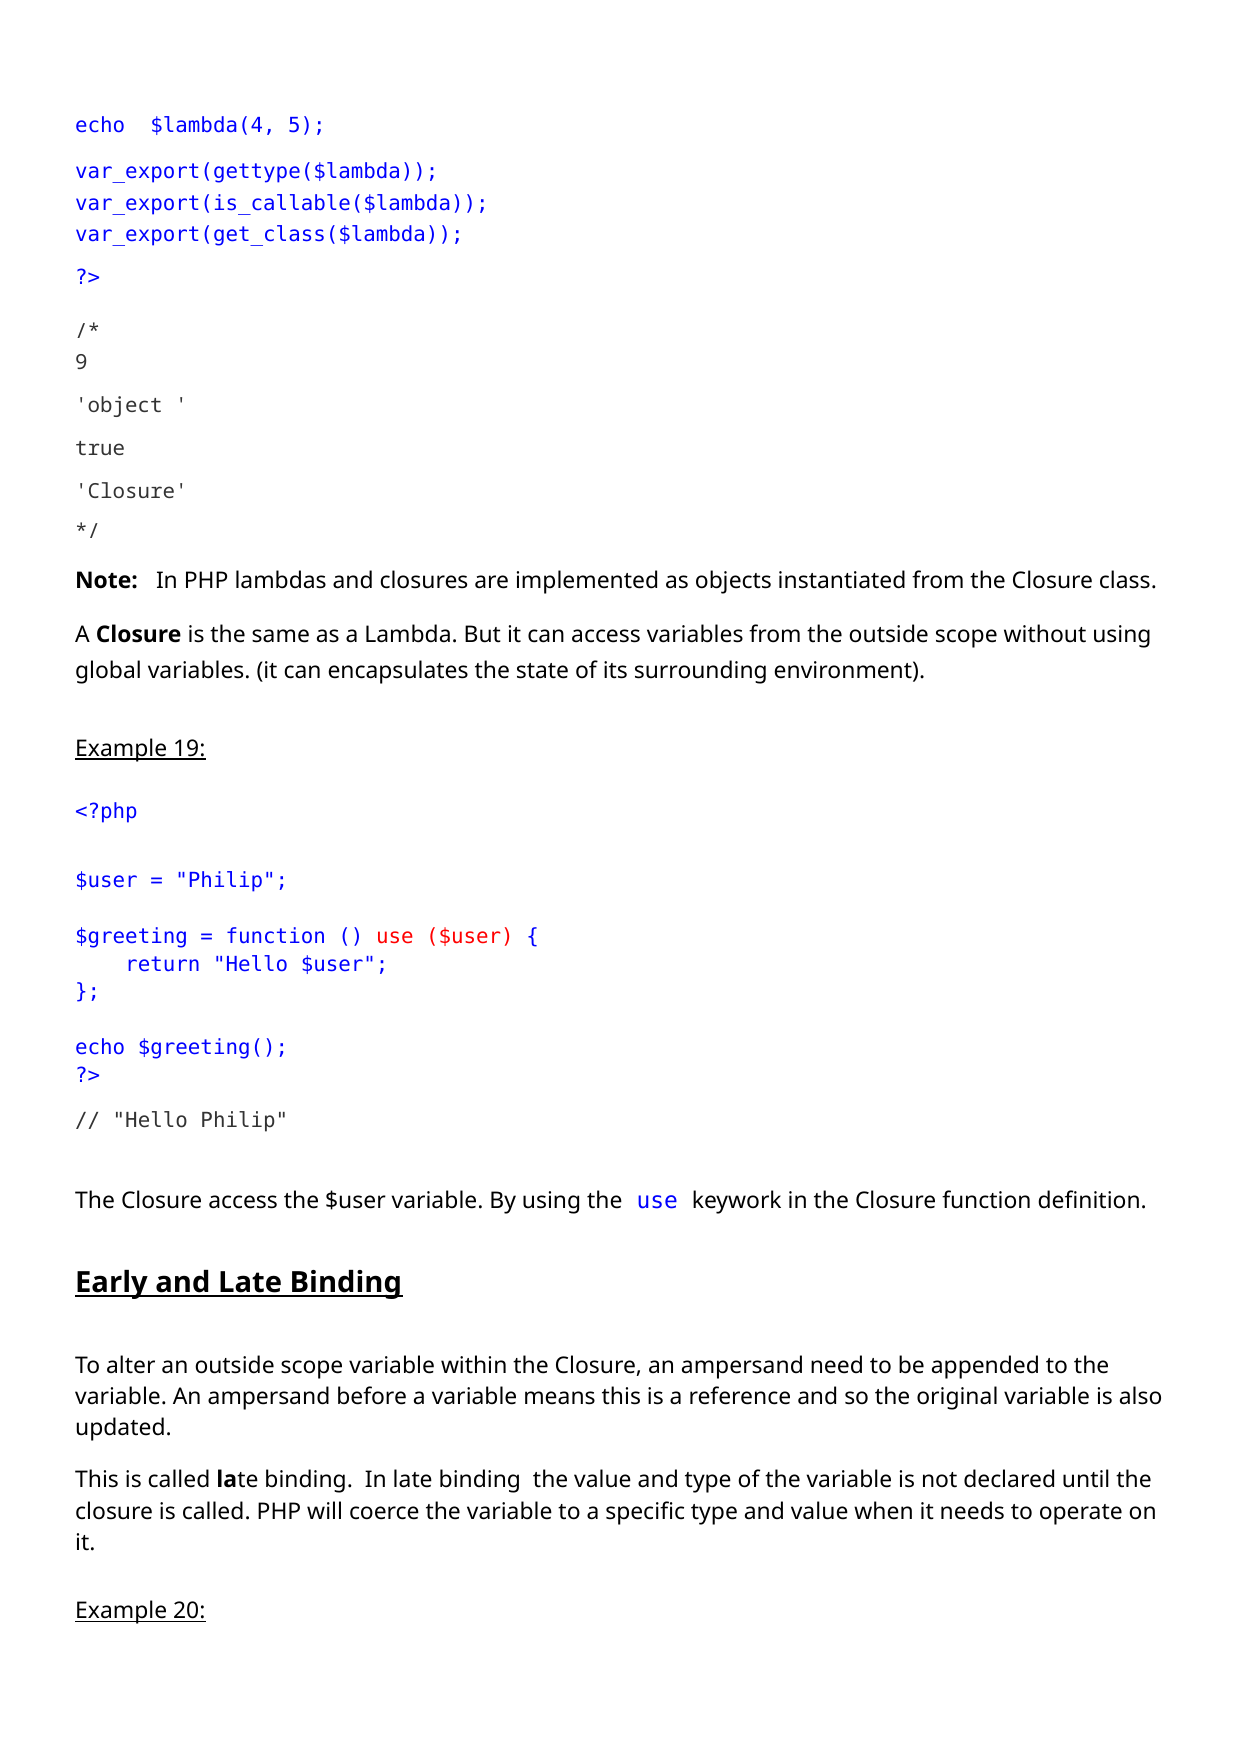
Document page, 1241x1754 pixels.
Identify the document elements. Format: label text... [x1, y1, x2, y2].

text This is called late binding. In late binding the value and type of the variable is not declared until the closure is called. PHP will coerce the variable to a specific type and value when it needs to operate on it. [75, 1463, 1166, 1557]
text To alter an outside scope variable within the Closure, an ampersand need to be appended to the variable. An ampersand before a variable means this is a reference and so the original variable is also updated. [75, 1348, 1166, 1442]
text Note: In PHP lambdas and closures are implemented as objects instantiated from the Closure class. [75, 564, 1166, 595]
text true [75, 430, 1166, 461]
text 'Closure' [75, 473, 1166, 504]
text return "Hello $user"; [75, 952, 1166, 976]
text Early and Late Binding [75, 1262, 1166, 1301]
text 'object ' [75, 387, 1166, 418]
text $user = "Philip"; [75, 868, 1166, 892]
text The Closure access the $user variable. By using the use keywork in the Closure function definition. [75, 1184, 1166, 1216]
text $greeting = function () use ($user) { [75, 924, 1166, 948]
text A Closure is the same as a Lambda. But it can access variables from the outside scope without using global variables. (it can encapsulates the state of its surrounding environment). [75, 618, 1166, 685]
text var_export(get_class($lambda)); [75, 215, 1166, 246]
text var_export(gettype($lambda)); [75, 152, 1166, 184]
text // "Hello Philip" [75, 1108, 1166, 1133]
text ?> [75, 1063, 1166, 1087]
text 9 [75, 344, 1166, 375]
text echo $lambda(4, 5); [75, 106, 1166, 137]
text }; [75, 979, 1166, 1004]
text ?> [75, 258, 1166, 289]
text /* [75, 313, 1166, 344]
text Example 19: <?php [75, 732, 1166, 823]
text Example 20: [75, 1594, 1166, 1626]
text echo $greeting(); [75, 1035, 1166, 1059]
text */ [75, 516, 1166, 545]
text var_export(is_callable($lambda)); [75, 184, 1166, 215]
